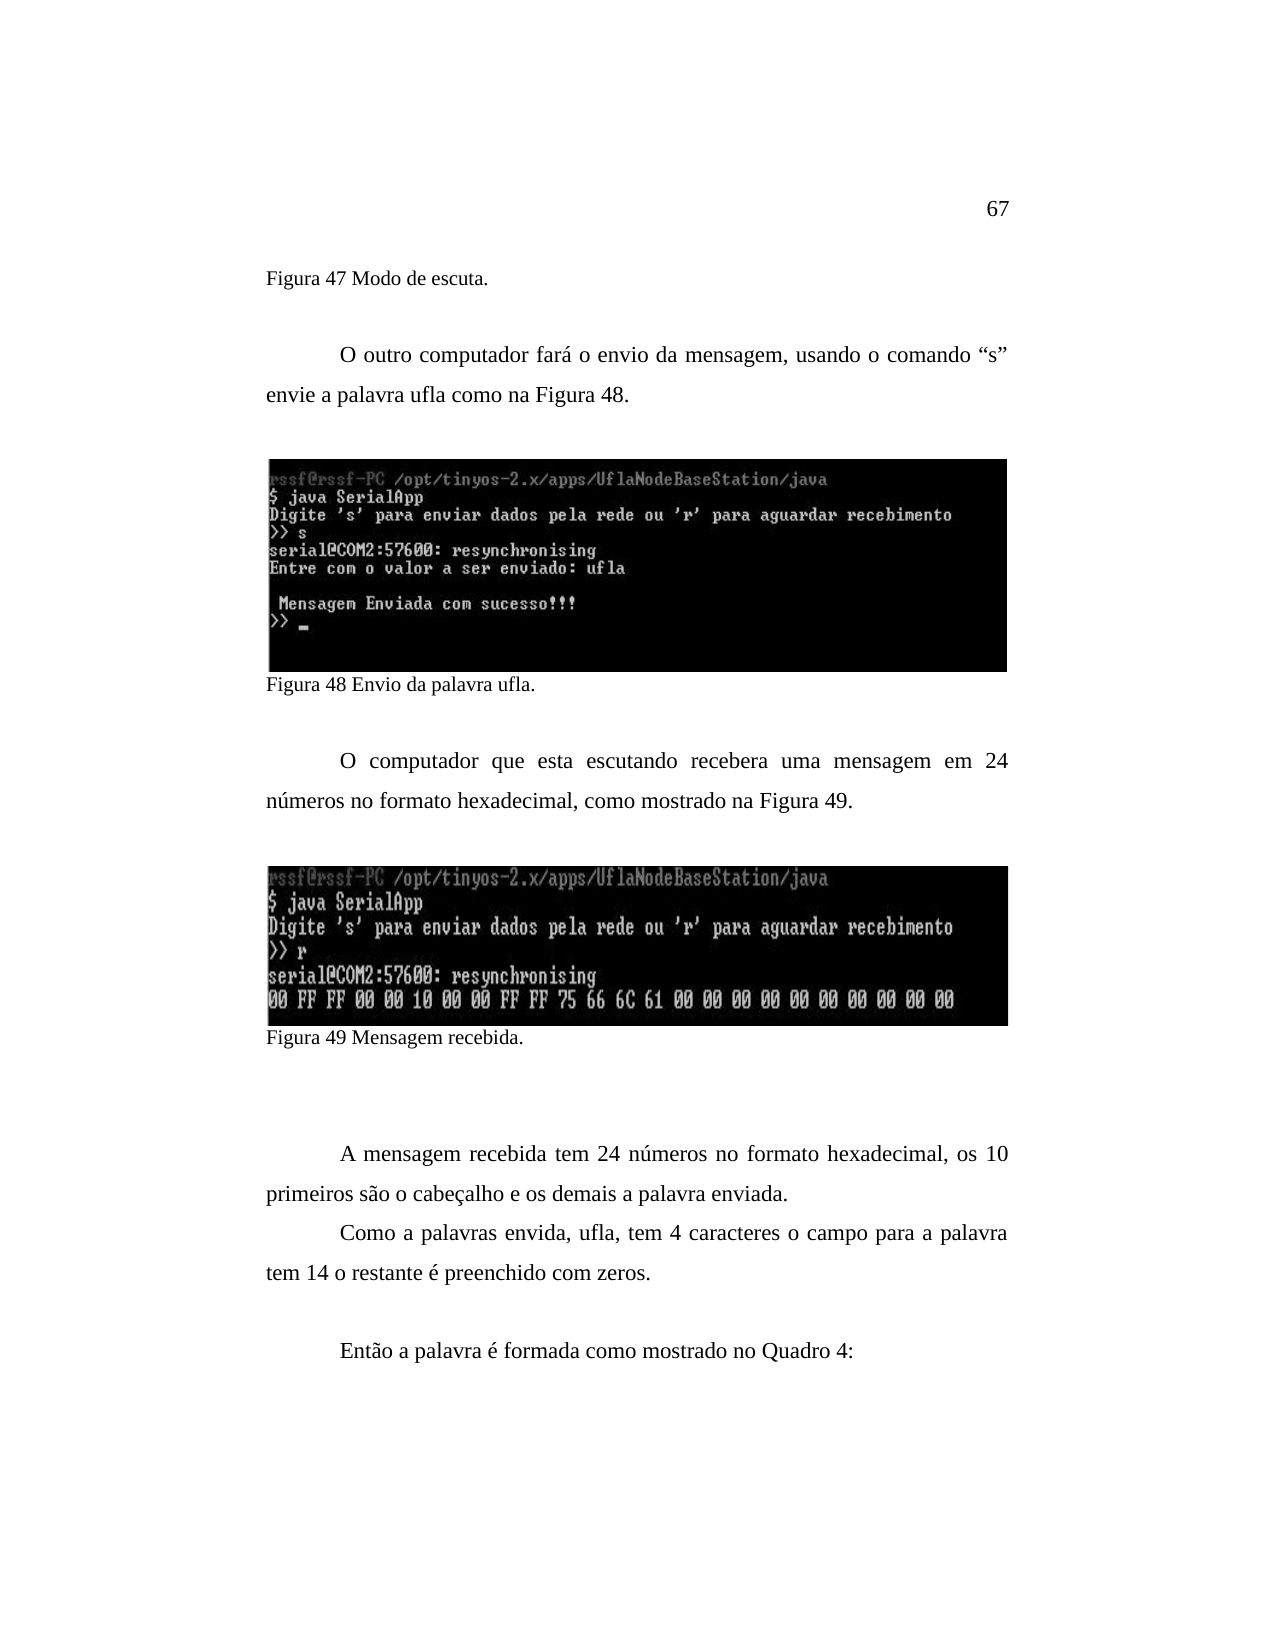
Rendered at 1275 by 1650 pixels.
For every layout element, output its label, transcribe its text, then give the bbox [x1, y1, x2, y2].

text Figura 47 Modo de escuta. [266, 266, 1009, 290]
text Como a palavras envida, ufla, tem 4 caracteres o campo para a palavra tem 14 o restante é preenchido com zeros. [266, 1219, 1009, 1285]
text A mensagem recebida tem 24 números no formato hexadecimal, os 10 primeiros são o cabeçalho e os demais a palavra enviada. [266, 1140, 1009, 1206]
text Figura 48 Envio da palavra ufla. [266, 460, 1009, 696]
text Então a palavra é formada como mostrado no Quadro 4: [266, 1337, 1009, 1364]
text O outro computador fará o envio da mensagem, usando o comando “s” envie a palavra ufla como na Figura 48. [266, 341, 1009, 407]
text Figura 49 Mensagem recebida. [266, 866, 1009, 1049]
text O computador que esta escutando recebera uma mensagem em 24 números no formato hexadecimal, como mostrado na Figura 49. [266, 747, 1009, 813]
